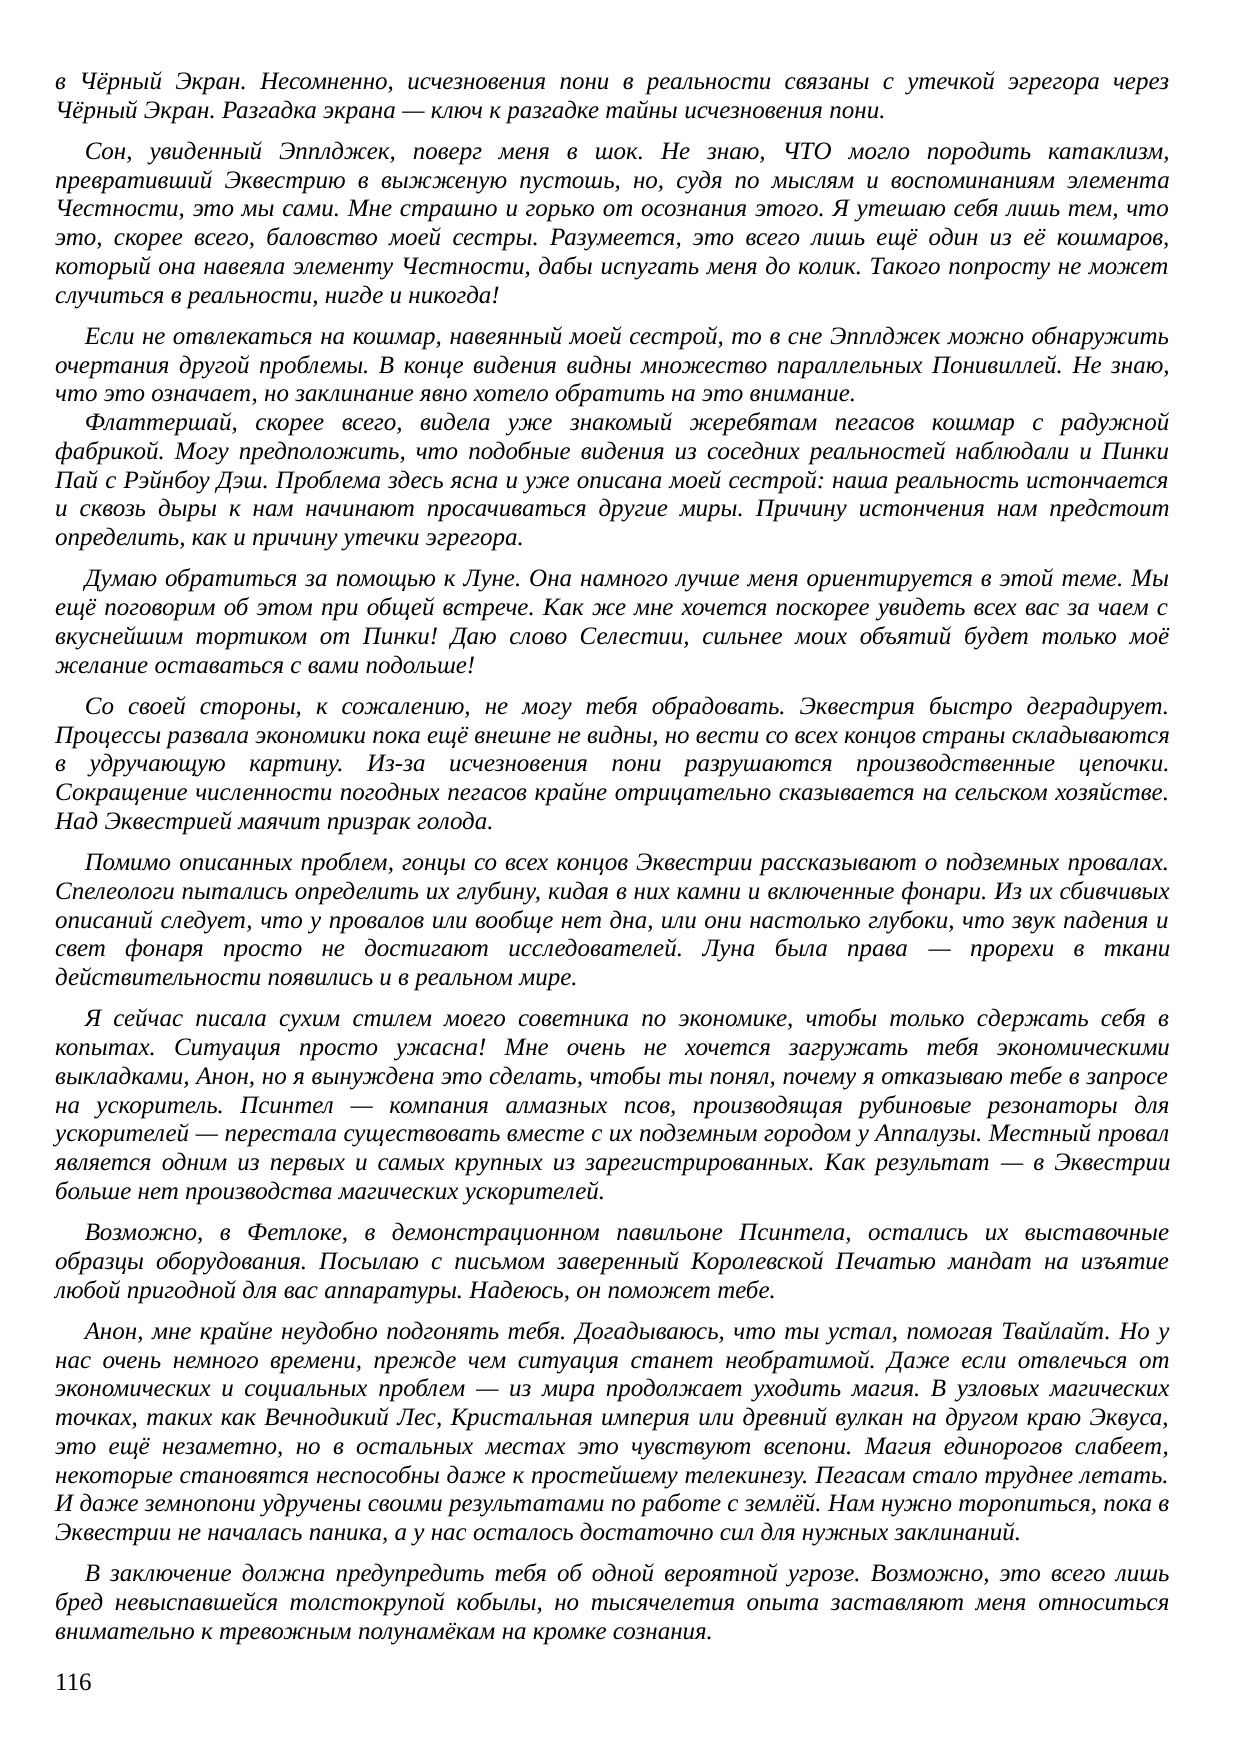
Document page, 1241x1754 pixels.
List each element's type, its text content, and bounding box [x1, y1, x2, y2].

text Помимо описанных проблем, гонцы со всех концов Эквестрии рассказывают о подземных провалах. Спелеологи пытались определить их глубину, кидая в них камни и включенные фонари. Из их сбивчивых описаний следует, что у провалов или вообще нет дна, или они настолько глубоки, что звук падения и свет фонаря просто не достигают исследователей. Луна была права — прорехи в ткани действительности появились и в реальном мире. [55, 847, 1173, 991]
text Я сейчас писала сухим стилем моего советника по экономике, чтобы только сдержать себя в копытах. Ситуация просто ужасна! Мне очень не хочется загружать тебя экономическими выкладками, Анон, но я вынуждена это сделать, чтобы ты понял, почему я отказываю тебе в запросе на ускоритель. Псинтел — компания алмазных псов, производящая рубиновые резонаторы для ускорителей — перестала существовать вместе с их подземным городом у Аппалузы. Местный провал является одним из первых и самых крупных из зарегистрированных. Как результат — в Эквестрии больше нет производства магических ускорителей. [55, 1003, 1173, 1205]
text Флаттершай, скорее всего, видела уже знакомый жеребятам пегасов кошмар с радужной фабрикой. Могу предположить, что подобные видения из соседних реальностей наблюдали и Пинки Пай с Рэйнбоу Дэш. Проблема здесь ясна и уже описана моей сестрой: наша реальность истончается и сквозь дыры к нам начинают просачиваться другие миры. Причину истончения нам предстоит определить, как и причину утечки эгрегора. [55, 407, 1173, 551]
text Cон, увиденный Эпплджек, поверг меня в шок. Не знаю, ЧТО могло породить катаклизм, превративший Эквестрию в выжженую пустошь, но, судя по мыслям и воспоминаниям элемента Честности, это мы сами. Мне страшно и горько от осознания этого. Я утешаю себя лишь тем, что это, скорее всего, баловство моей сестры. Разумеется, это всего лишь ещё один из её кошмаров, который она навеяла элементу Честности, дабы испугать меня до колик. Такого попросту не может случиться в реальности, нигде и никогда! [55, 136, 1173, 308]
text Думаю обратиться за помощью к Луне. Она намного лучше меня ориентируется в этой теме. Мы ещё поговорим об этом при общей встрече. Как же мне хочется поскорее увидеть всех вас за чаем с вкуснейшим тортиком от Пинки! Даю слово Селестии, сильнее моих объятий будет только моё желание оставаться с вами подольше! [55, 563, 1173, 678]
text в Чёрный Экран. Несомненно, исчезновения пони в реальности связаны с утечкой эгрегора через Чёрный Экран. Разгадка экрана — ключ к разгадке тайны исчезновения пони. [55, 66, 1173, 123]
text Со своей стороны, к сожалению, не могу тебя обрадовать. Эквестрия быстро деградирует. Процессы развала экономики пока ещё внешне не видны, но вести со всех концов страны складываются в удручающую картину. Из-за исчезновения пони разрушаются производственные цепочки. Сокращение численности погодных пегасов крайне отрицательно сказывается на сельском хозяйстве. Над Эквестрией маячит призрак голода. [55, 691, 1173, 835]
text В заключение должна предупредить тебя об одной вероятной угрозе. Возможно, это всего лишь бред невыспавшейся толстокрупой кобылы, но тысячелетия опыта заставляют меня относиться внимательно к тревожным полунамёкам на кромке сознания. [55, 1558, 1173, 1645]
text Если не отвлекаться на кошмар, навеянный моей сестрой, то в сне Эпплджек можно обнаружить очертания другой проблемы. В конце видения видны множество параллельных Понивиллей. Не знаю, что это означает, но заклинание явно хотело обратить на это внимание. [55, 321, 1173, 407]
text Анон, мне крайне неудобно подгонять тебя. Догадываюсь, что ты устал, помогая Твайлайт. Но у нас очень немного времени, прежде чем ситуация станет необратимой. Даже если отвлечься от экономических и социальных проблем — из мира продолжает уходить магия. В узловых магических точках, таких как Вечнодикий Лес, Кристальная империя или древний вулкан на другом краю Эквуса, это ещё незаметно, но в остальных местах это чувствуют всепони. Магия единорогов слабеет, некоторые становятся неспособны даже к простейшему телекинезу. Пегасам стало труднее летать. И даже земнопони удручены своими результатами по работе с землёй. Нам нужно торопиться, пока в Эквестрии не началась паника, а у нас осталось достаточно сил для нужных заклинаний. [55, 1316, 1173, 1546]
text Возможно, в Фетлоке, в демонстрационном павильоне Псинтела, остались их выставочные образцы оборудования. Посылаю с письмом заверенный Королевской Печатью мандат на изъятие любой пригодной для вас аппаратуры. Надеюсь, он поможет тебе. [55, 1217, 1173, 1303]
